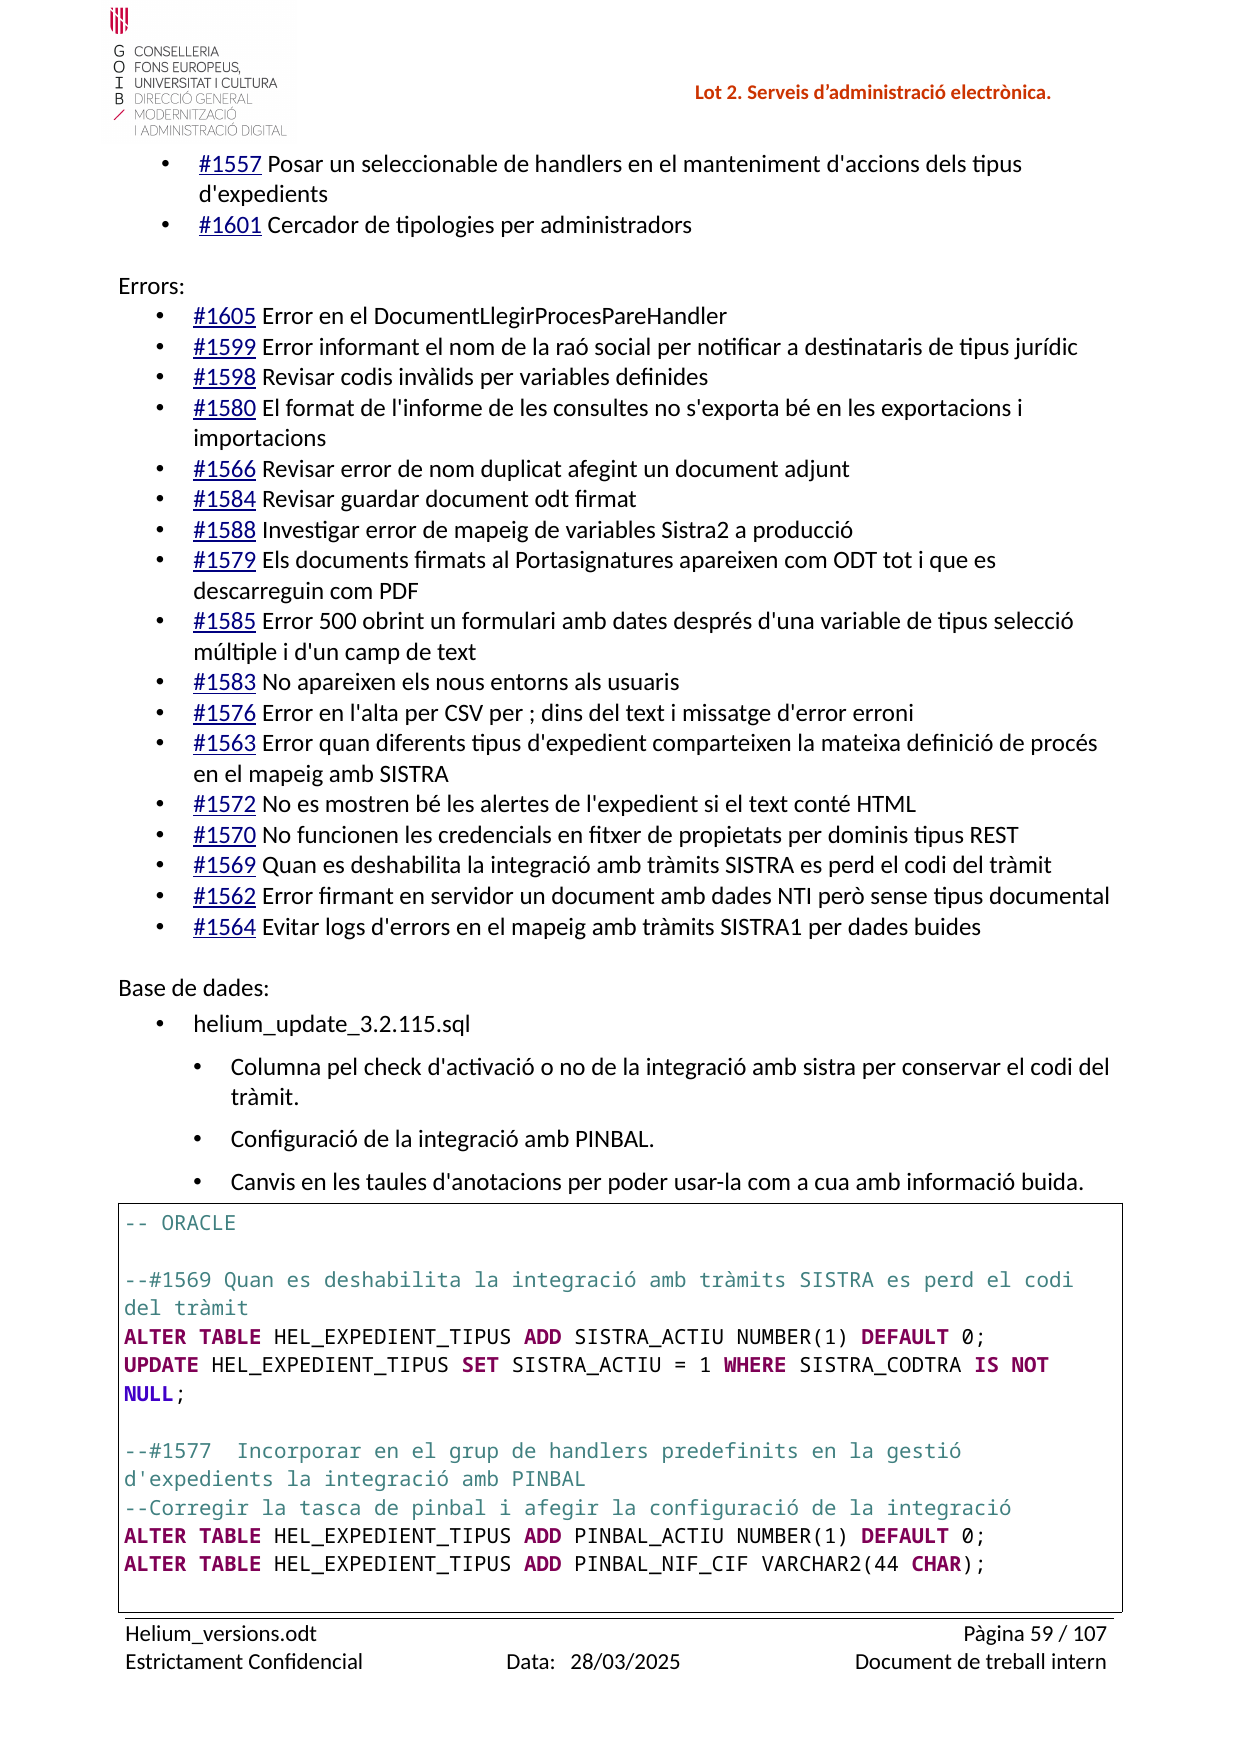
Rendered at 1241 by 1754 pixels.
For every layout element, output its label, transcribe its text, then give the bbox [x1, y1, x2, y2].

list #1598 Revisar codis invàlids per variables definides [156, 361, 1122, 392]
table_header -- ORACLE --#1569 Quan es deshabilita la integració amb tràmits SISTRA es perd el codi del tràmit ALTER TABLE HEL_EXPEDIENT_TIPUS ADD SISTRA_ACTIU NUMBER(1) DEFAULT 0; UPDATE HEL_EXPEDIENT_TIPUS SET SISTRA_ACTIU = 1 WHERE SISTRA_CODTRA IS NOT NULL; --#1577 Incorporar en el grup de handlers predefinits en la gestió d'expedients la integració amb PINBAL --Corregir la tasca de pinbal i afegir la configuració de la integració ALTER TABLE HEL_EXPEDIENT_TIPUS ADD PINBAL_ACTIU NUMBER(1) DEFAULT 0; ALTER TABLE HEL_EXPEDIENT_TIPUS ADD PINBAL_NIF_CIF VARCHAR2(44 CHAR); [119, 1204, 1122, 1612]
text Errors: [118, 270, 1122, 300]
list #1566 Revisar error de nom duplicat afegint un document adjunt [156, 453, 1122, 483]
list helium_update_3.2.115.sql [156, 1008, 1122, 1039]
list #1583 No apareixen els nous entorns als usuaris [156, 667, 1122, 697]
list #1564 Evitar logs d'errors en el mapeig amb tràmits SISTRA1 per dades buides [156, 911, 1122, 941]
list #1599 Error informant el nom de la raó social per notificar a destinataris de tipus jurídic [156, 331, 1122, 361]
list #1588 Investigar error de mapeig de variables Sistra2 a producció [156, 514, 1122, 544]
list #1580 El format de l'informe de les consultes no s'exporta bé en les exportacions i importacions [156, 392, 1122, 453]
list Canvis en les taules d'anotacions per poder usar-la com a cua amb informació buida. [193, 1166, 1122, 1196]
list #1605 Error en el DocumentLlegirProcesPareHandler [156, 300, 1122, 331]
list Configuració de la integració amb PINBAL. [193, 1123, 1122, 1154]
list #1579 Els documents firmats al Portasignatures apareixen com ODT tot i que es descarreguin com PDF [156, 544, 1122, 606]
picture [100, 0, 297, 144]
list #1576 Error en l'alta per CSV per ; dins del text i missatge d'error erroni [156, 697, 1122, 728]
text Base de dades: [118, 972, 1122, 1002]
list #1563 Error quan diferents tipus d'expedient comparteixen la mateixa definició de procés en el mapeig amb SISTRA [156, 728, 1122, 789]
list #1557 Posar un seleccionable de handlers en el manteniment d'accions dels tipus d'expedients [161, 148, 1122, 209]
list #1572 No es mostren bé les alertes de l'expedient si el text conté HTML [156, 789, 1122, 819]
list #1562 Error firmant en servidor un document amb dades NTI però sense tipus documental [156, 880, 1122, 911]
list Columna pel check d'activació o no de la integració amb sistra per conservar el codi del tràmit. [193, 1051, 1122, 1112]
list #1570 No funcionen les credencials en fitxer de propietats per dominis tipus REST [156, 819, 1122, 850]
list #1584 Revisar guardar document odt firmat [156, 483, 1122, 514]
list #1601 Cercador de tipologies per administradors [161, 209, 1122, 239]
list #1569 Quan es deshabilita la integració amb tràmits SISTRA es perd el codi del tràmit [156, 850, 1122, 880]
list #1585 Error 500 obrint un formulari amb dates després d'una variable de tipus selecció múltiple i d'un camp de text [156, 606, 1122, 667]
